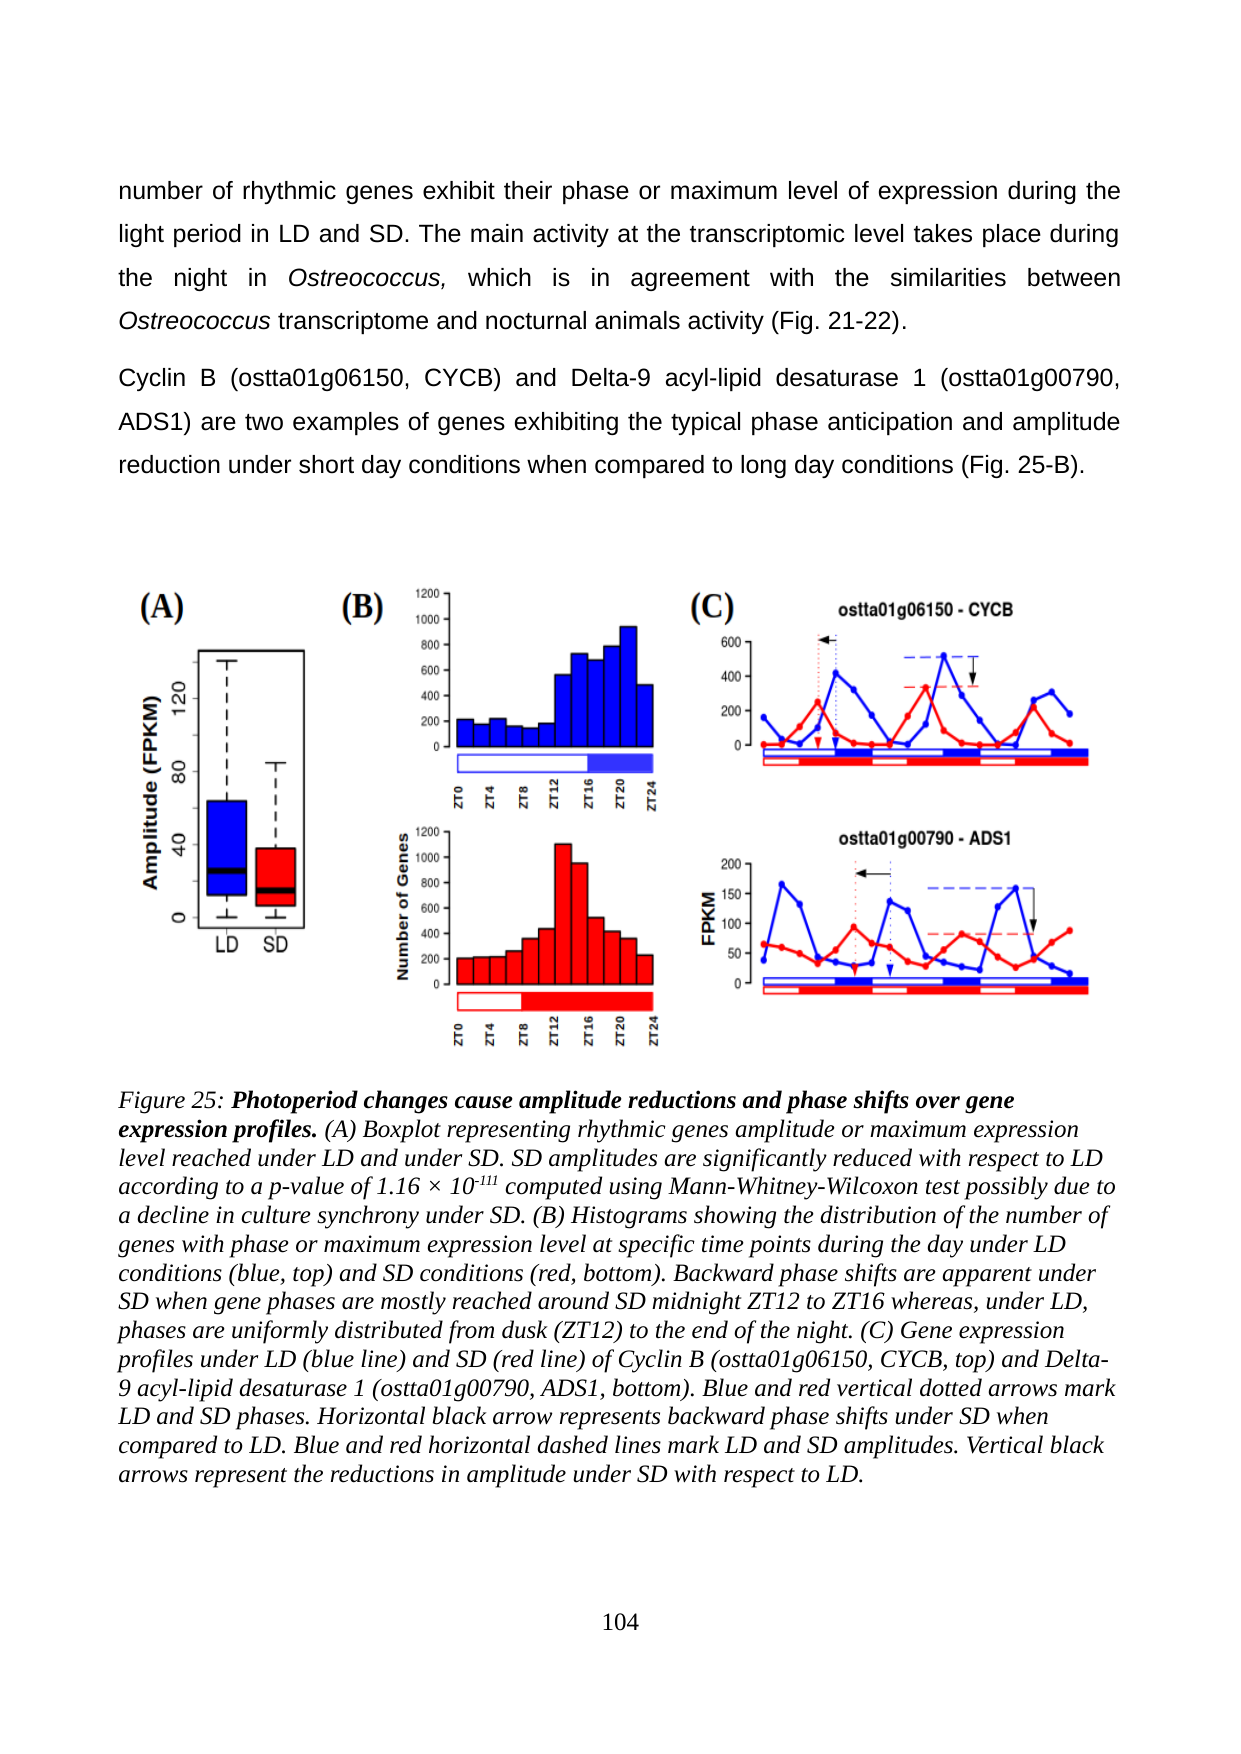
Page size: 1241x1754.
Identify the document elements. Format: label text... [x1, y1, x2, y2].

text Cyclin B (ostta01g06150, CYCB) and Delta-9 acyl-lipid desaturase 1 (ostta01g00790, ADS1) are two examples of genes exhibiting the typical phase anticipation and amplitude reduction under short day conditions when compared to long day conditions (Fig. 25-B). [118, 363, 1122, 478]
picture [98, 563, 1143, 1086]
text Figure 25: Photoperiod changes cause amplitude reductions and phase shifts over gene expression profiles. (A) Boxplot representing rhythmic genes amplitude or maximum expression level reached under LD and under SD. SD amplitudes are significantly reduced with respect to LD according to a p-value of 1.16 × 10-111 computed using Mann-Whitney-Wilcoxon test possibly due to a decline in culture synchrony under SD. (B) Histograms showing the distribution of the number of genes with phase or maximum expression level at specific time points during the day under LD conditions (blue, top) and SD conditions (red, bottom). Backward phase shifts are apparent under SD when gene phases are mostly reached around SD midnight ZT12 to ZT16 whereas, under LD, phases are uniformly distributed from dusk (ZT12) to the end of the night. (C) Gene expression profiles under LD (blue line) and SD (red line) of Cyclin B (ostta01g06150, CYCB, top) and Delta-9 acyl-lipid desaturase 1 (ostta01g00790, ADS1, bottom). Blue and red vertical dotted arrows mark LD and SD phases. Horizontal black arrow represents backward phase shifts under SD when compared to LD. Blue and red horizontal dashed lines mark LD and SD amplitudes. Vertical black arrows represent the reductions in amplitude under SD with respect to LD. [118, 1086, 1122, 1488]
text number of rhythmic genes exhibit their phase or maximum level of expression during the light period in LD and SD. The main activity at the transcriptomic level takes place during the night in Ostreococcus, which is in agreement with the similarities between Ostreococcus transcriptome and nocturnal animals activity (Fig. 21-22). [118, 176, 1122, 334]
